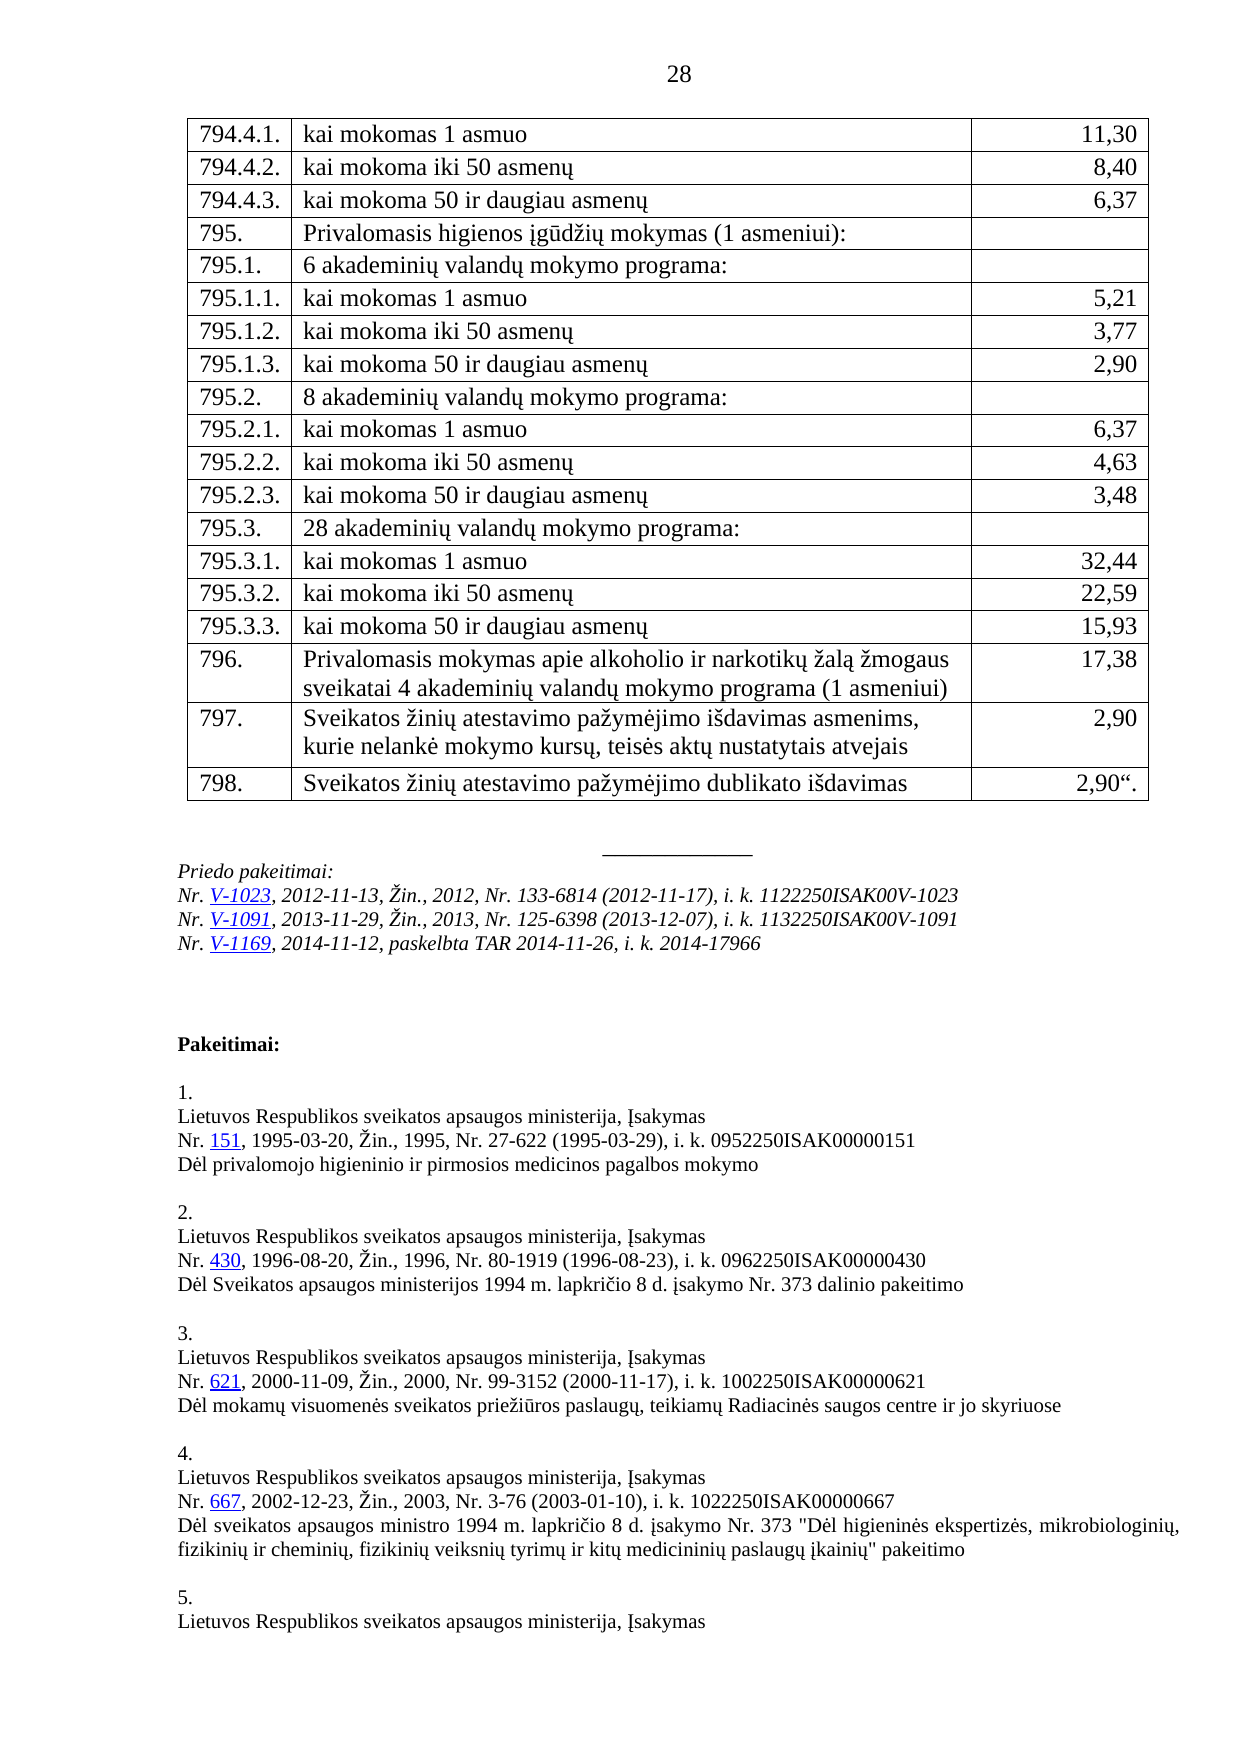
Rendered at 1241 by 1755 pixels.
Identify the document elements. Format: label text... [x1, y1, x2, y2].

table_cell 795. [188, 218, 291, 249]
table_cell 795.2.2. [188, 447, 291, 479]
table_cell 32,44 [972, 546, 1148, 577]
text Nr. 151, 1995-03-20, Žin., 1995, Nr. 27-622 (1995-03-29), i. k. 0952250ISAK00000151 [177, 1128, 1181, 1152]
table_cell Privalomasis mokymas apie alkoholio ir narkotikų žalą žmogaus sveikatai 4 akademinių valandų mokymo programa (1 asmeniui) [292, 644, 971, 702]
table_cell 2,90 [972, 349, 1148, 381]
table_cell 2,90“. [972, 768, 1148, 800]
table_cell 795.1. [188, 250, 291, 282]
text 3. [177, 1321, 1181, 1344]
table_cell 5,21 [972, 283, 1148, 315]
table_cell kai mokoma iki 50 asmenų [292, 316, 971, 348]
table_cell 795.1.2. [188, 316, 291, 348]
table_cell kai mokomas 1 asmuo [292, 415, 971, 446]
text Lietuvos Respublikos sveikatos apsaugos ministerija, Įsakymas [177, 1609, 1181, 1633]
text Dėl Sveikatos apsaugos ministerijos 1994 m. lapkričio 8 d. įsakymo Nr. 373 dalinio pakeitimo [177, 1272, 1181, 1296]
text Lietuvos Respublikos sveikatos apsaugos ministerija, Įsakymas [177, 1465, 1181, 1489]
table_cell 795.2. [188, 382, 291, 413]
table_cell 17,38 [972, 644, 1148, 702]
table_cell 28 akademinių valandų mokymo programa: [292, 513, 971, 545]
table_cell Sveikatos žinių atestavimo pažymėjimo dublikato išdavimas [292, 768, 971, 800]
table_cell 795.3.2. [188, 579, 291, 610]
table_cell Privalomasis higienos įgūdžių mokymas (1 asmeniui): [292, 218, 971, 249]
text Nr. 667, 2002-12-23, Žin., 2003, Nr. 3-76 (2003-01-10), i. k. 1022250ISAK00000667 [177, 1489, 1181, 1513]
text Lietuvos Respublikos sveikatos apsaugos ministerija, Įsakymas [177, 1224, 1181, 1248]
text ____________ [177, 830, 1181, 859]
table_cell 795.3. [188, 513, 291, 545]
text 1. [177, 1080, 1181, 1104]
table_cell 6,37 [972, 415, 1148, 446]
table_cell 795.2.1. [188, 415, 291, 446]
table_cell 6 akademinių valandų mokymo programa: [292, 250, 971, 282]
table_cell [972, 513, 1148, 545]
text Dėl sveikatos apsaugos ministro 1994 m. lapkričio 8 d. įsakymo Nr. 373 "Dėl higieninės ekspertizės, mikrobiologinių, fizikinių ir cheminių, fizikinių veiksnių tyrimų ir kitų medicininių paslaugų įkainių" pakeitimo [177, 1513, 1181, 1561]
text 5. [177, 1585, 1181, 1609]
text Nr. V-1169, 2014-11-12, paskelbta TAR 2014-11-26, i. k. 2014-17966 [177, 931, 1181, 955]
table_cell 6,37 [972, 185, 1148, 217]
table_cell 798. [188, 768, 291, 800]
text Nr. 621, 2000-11-09, Žin., 2000, Nr. 99-3152 (2000-11-17), i. k. 1002250ISAK00000621 [177, 1369, 1181, 1393]
text Nr. V-1023, 2012-11-13, Žin., 2012, Nr. 133-6814 (2012-11-17), i. k. 1122250ISAK00V-1023 [177, 883, 1181, 907]
table_cell 795.2.3. [188, 480, 291, 512]
text Pakeitimai: [177, 1032, 1181, 1056]
table_cell 795.1.1. [188, 283, 291, 315]
table_cell 22,59 [972, 579, 1148, 610]
table_cell 3,77 [972, 316, 1148, 348]
table_cell 795.3.3. [188, 611, 291, 643]
table_cell 8 akademinių valandų mokymo programa: [292, 382, 971, 413]
table_cell Sveikatos žinių atestavimo pažymėjimo išdavimas asmenims, kurie nelankė mokymo kursų, teisės aktų nustatytais atvejais [292, 703, 971, 767]
text Priedo pakeitimai: [177, 859, 1181, 883]
table_cell 3,48 [972, 480, 1148, 512]
table_cell 796. [188, 644, 291, 702]
table_cell 794.4.2. [188, 152, 291, 184]
table_cell 794.4.1. [188, 119, 291, 151]
text Dėl privalomojo higieninio ir pirmosios medicinos pagalbos mokymo [177, 1152, 1181, 1176]
text Nr. 430, 1996-08-20, Žin., 1996, Nr. 80-1919 (1996-08-23), i. k. 0962250ISAK00000430 [177, 1248, 1181, 1272]
table_cell 11,30 [972, 119, 1148, 151]
table_cell 2,90 [972, 703, 1148, 767]
table_cell kai mokoma iki 50 asmenų [292, 447, 971, 479]
table_cell kai mokomas 1 asmuo [292, 283, 971, 315]
text 2. [177, 1200, 1181, 1224]
table_cell 795.1.3. [188, 349, 291, 381]
table_cell 8,40 [972, 152, 1148, 184]
table_cell kai mokomas 1 asmuo [292, 546, 971, 577]
text 4. [177, 1441, 1181, 1465]
text Lietuvos Respublikos sveikatos apsaugos ministerija, Įsakymas [177, 1104, 1181, 1128]
table_cell kai mokoma 50 ir daugiau asmenų [292, 349, 971, 381]
table_cell kai mokoma iki 50 asmenų [292, 579, 971, 610]
table_cell 797. [188, 703, 291, 767]
text Lietuvos Respublikos sveikatos apsaugos ministerija, Įsakymas [177, 1344, 1181, 1369]
table_cell 794.4.3. [188, 185, 291, 217]
table_cell kai mokoma 50 ir daugiau asmenų [292, 611, 971, 643]
text Nr. V-1091, 2013-11-29, Žin., 2013, Nr. 125-6398 (2013-12-07), i. k. 1132250ISAK00V-1091 [177, 907, 1181, 931]
table_cell kai mokoma 50 ir daugiau asmenų [292, 480, 971, 512]
table_cell 795.3.1. [188, 546, 291, 577]
table_cell [972, 382, 1148, 413]
table_cell [972, 250, 1148, 282]
table_cell kai mokoma iki 50 asmenų [292, 152, 971, 184]
table_cell [972, 218, 1148, 249]
text Dėl mokamų visuomenės sveikatos priežiūros paslaugų, teikiamų Radiacinės saugos centre ir jo skyriuose [177, 1393, 1181, 1417]
table_cell 4,63 [972, 447, 1148, 479]
table_cell kai mokomas 1 asmuo [292, 119, 971, 151]
table_cell kai mokoma 50 ir daugiau asmenų [292, 185, 971, 217]
table_cell 15,93 [972, 611, 1148, 643]
